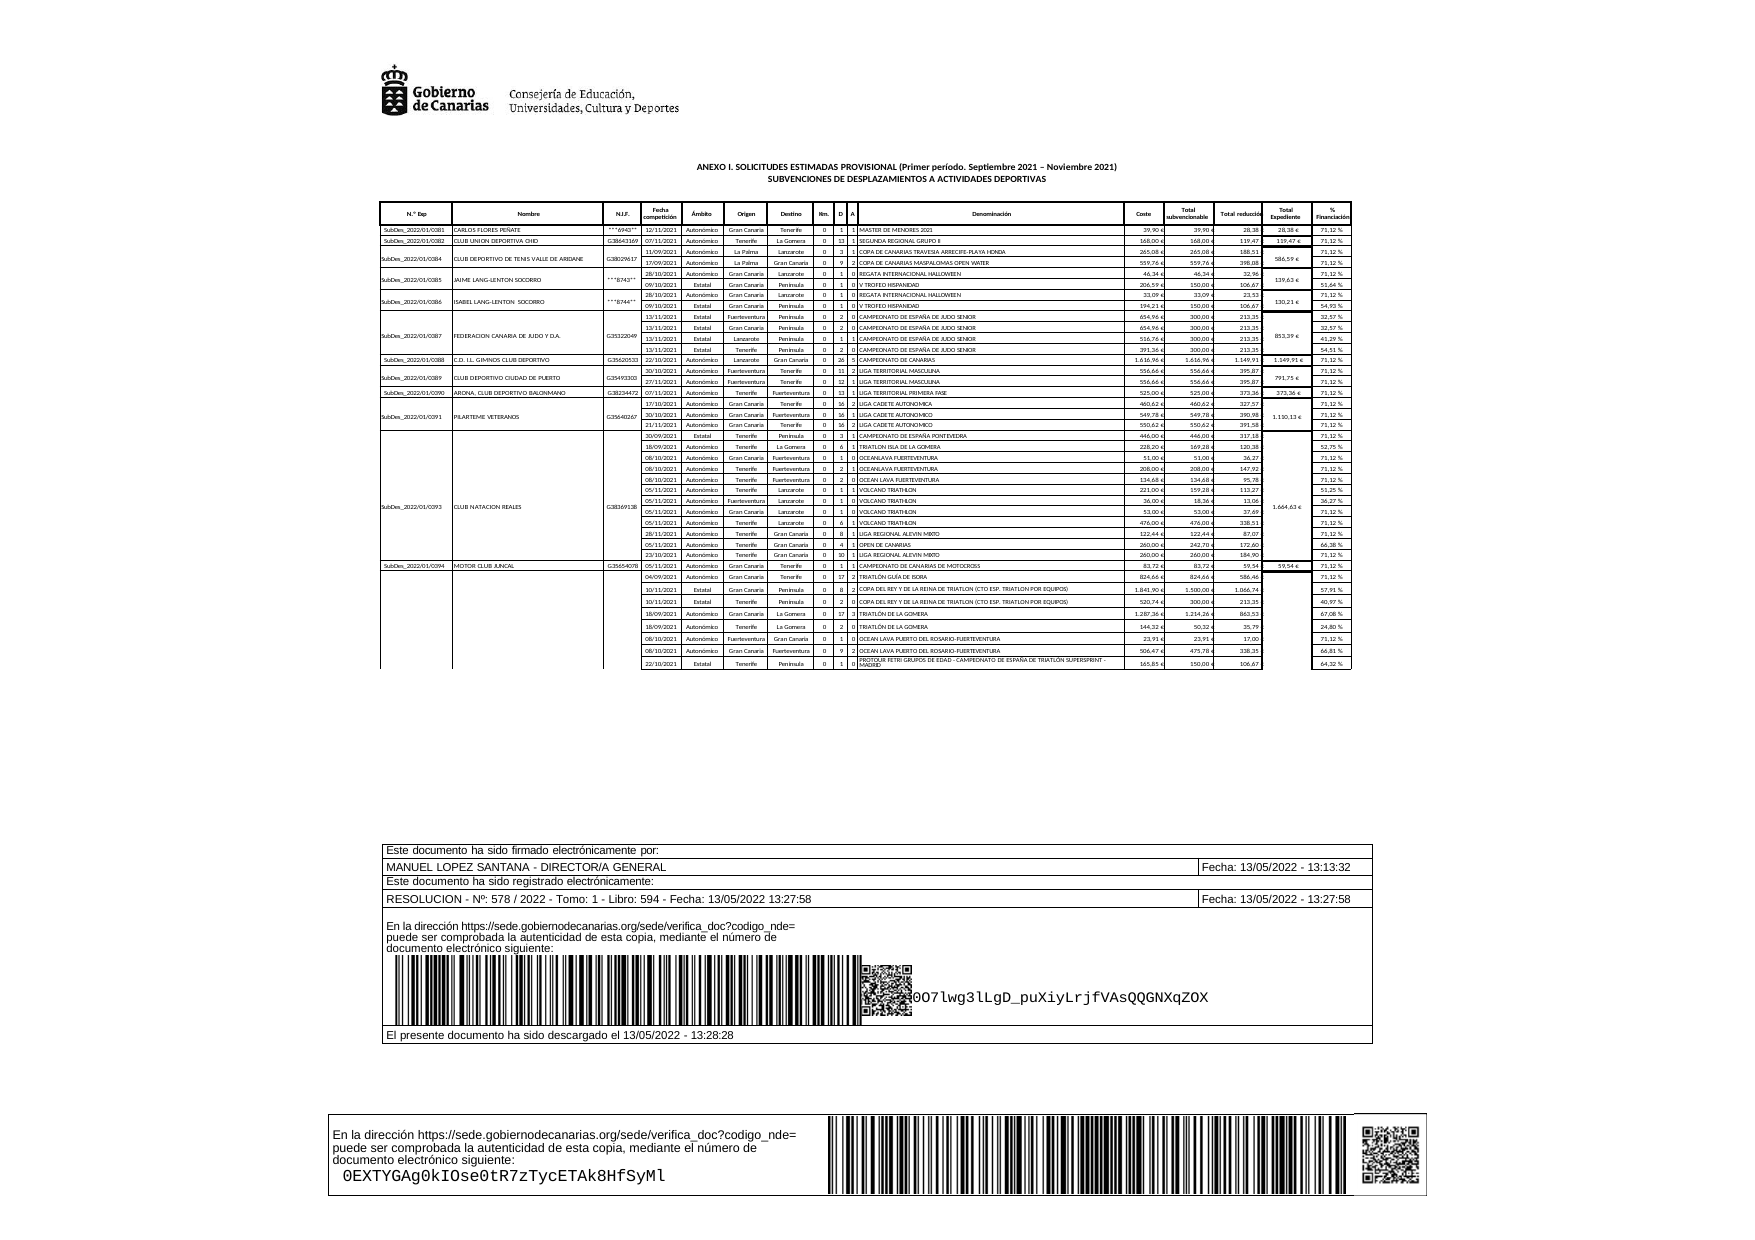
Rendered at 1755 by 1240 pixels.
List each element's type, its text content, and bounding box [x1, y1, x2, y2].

table_cell OCEAN LAVA FUERTEVENTURA [858, 474, 1124, 484]
table_cell 300,00 € [1165, 333, 1213, 343]
table_cell 213,35 € [1214, 322, 1261, 332]
table_cell 71,12 % [1313, 376, 1351, 386]
table_cell 39,90 € [1125, 226, 1164, 234]
table_cell 71,12 % [1313, 355, 1351, 364]
table_cell Tenerife [724, 517, 767, 527]
table_cell 30/09/2021 [642, 431, 681, 440]
table_cell Gran Canaria [724, 608, 767, 619]
table_cell 556,66 € [1165, 376, 1213, 386]
table_cell 10/11/2021 [642, 595, 681, 607]
table_cell ***6943** [604, 226, 641, 234]
table_cell 159,28 € [1165, 485, 1213, 494]
table_cell 213,35 € [1214, 595, 1261, 607]
table_cell Lanzarote [768, 506, 813, 516]
table_cell 08/10/2021 [642, 474, 681, 484]
table_cell VOLCANO TRIATHLON [858, 496, 1124, 505]
table_cell 260,00 € [1125, 539, 1164, 549]
table_header D [835, 203, 846, 224]
table_cell 1 [834, 290, 847, 299]
table_cell 40,97 % [1313, 595, 1351, 607]
table_cell 0 [848, 290, 857, 299]
table_header A [848, 203, 857, 224]
table_cell FEDERACION CANARIA DE JUDO Y D.A. [453, 311, 603, 354]
table_cell Gran Canaria [724, 561, 767, 570]
table_cell 0 [814, 517, 833, 527]
table_cell 32,96 € [1214, 268, 1261, 278]
table_cell Estatal [682, 279, 723, 289]
table_cell 265,08 € [1125, 246, 1164, 256]
table_cell OCEAN LAVA PUERTO DEL ROSARIO-FUERTEVENTURA [858, 645, 1124, 656]
table_cell 0 [814, 539, 833, 549]
table_cell 1 [848, 561, 857, 570]
table_cell 83,72 € [1165, 561, 1213, 570]
table_cell TRIATLON ISLA DE LA GOMERA [858, 441, 1124, 451]
table_cell 0 [814, 506, 833, 516]
table_cell Gran Canaria [724, 301, 767, 310]
table_cell 265,08 € [1165, 246, 1213, 256]
table_cell La Gomera [768, 608, 813, 619]
table_cell Tenerife [724, 463, 767, 473]
table_cell 18/09/2021 [642, 620, 681, 631]
table_cell 05/11/2021 [642, 539, 681, 549]
table_cell La Gomera [768, 620, 813, 631]
table_cell Fuerteventura [724, 376, 767, 386]
table_cell 206,59 € [1125, 279, 1164, 289]
table_cell 28,38 € [1263, 226, 1311, 234]
table_cell Lanzarote [724, 355, 767, 364]
table_cell Gran Canaria [724, 279, 767, 289]
table_cell Autonómico [682, 550, 723, 559]
table_cell Autonómico [682, 528, 723, 538]
table_cell 37,69 € [1214, 506, 1261, 516]
table_cell 550,62 € [1165, 420, 1213, 429]
table_cell 1.214,26 € [1165, 608, 1213, 619]
table_cell Estatal [682, 301, 723, 310]
table_cell 16 [834, 420, 847, 429]
table_cell Lanzarote [768, 485, 813, 494]
table_cell Gran Canaria [768, 528, 813, 538]
table_cell C.D. I.L. GIMNOS CLUB DEPORTIVO [453, 355, 603, 364]
table_cell Estatal [682, 583, 723, 594]
table_cell Autonómico [682, 398, 723, 408]
table_cell SubDes_2022/01/0394 [381, 561, 452, 570]
table_cell 2 [848, 571, 857, 582]
table_cell 559,76 € [1125, 257, 1164, 267]
table_cell 1.149,91 € [1263, 356, 1311, 364]
table_cell 556,66 € [1125, 366, 1164, 375]
table_cell 51,64 % [1313, 279, 1351, 289]
table_cell CAMPEONATO DE CANARIAS [858, 355, 1124, 364]
table_cell Fuerteventura [724, 633, 767, 644]
table_cell CLUB DEPORTIVO DE TENIS VALLE DE ARIDANE [453, 246, 603, 267]
table_cell 120,38 € [1214, 441, 1261, 451]
table_cell TRIATLÓN DE LA GOMERA [858, 620, 1124, 631]
table_cell Tenerife [724, 657, 767, 669]
table_cell Fuerteventura [768, 645, 813, 656]
table_cell 51,00 € [1165, 452, 1213, 462]
table_cell 07/11/2021 [642, 236, 681, 245]
table_header % Financiación [1313, 203, 1350, 224]
table_cell MOTOR CLUB JUNCAL [453, 561, 603, 570]
table_cell 446,00 € [1125, 431, 1164, 440]
table_cell Estatal [682, 595, 723, 607]
table_cell 106,67 € [1214, 301, 1261, 310]
table_cell 1 [848, 431, 857, 440]
table_cell 1.664,63 € [1263, 432, 1311, 559]
table_header Km. [814, 203, 833, 224]
table_cell 2 [848, 583, 857, 594]
table_cell Estatal [682, 657, 723, 669]
table_cell [1263, 573, 1311, 669]
table_cell 1.616,96 € [1165, 355, 1213, 364]
table_cell Autonómico [682, 226, 723, 234]
table_cell 05/11/2021 [642, 496, 681, 505]
table_cell 24,80 % [1313, 620, 1351, 631]
table_cell 525,00 € [1125, 387, 1164, 397]
table_cell Autonómico [682, 441, 723, 451]
table_cell Península [768, 583, 813, 594]
table_cell 0 [814, 645, 833, 656]
table_cell 6 [834, 441, 847, 451]
table_cell G38369138 [604, 431, 641, 559]
table_cell SubDes_2022/01/0385 [381, 268, 452, 289]
table_cell 0 [848, 344, 857, 354]
table_cell 28/10/2021 [642, 268, 681, 278]
table_header Nombre [453, 203, 602, 224]
table_cell 0 [814, 409, 833, 419]
table_cell 41,29 % [1313, 333, 1351, 343]
table_cell 0 [814, 633, 833, 644]
table_cell 327,57 € [1214, 398, 1261, 408]
table_cell 0 [848, 311, 857, 321]
table_cell 10/11/2021 [642, 583, 681, 594]
table_cell 1 [848, 517, 857, 527]
table_cell 1.841,90 € [1125, 583, 1164, 594]
table_cell 0 [814, 366, 833, 375]
table_header Coste [1125, 203, 1163, 224]
table_cell 213,35 € [1214, 344, 1261, 354]
table_cell Autonómico [682, 387, 723, 397]
table_cell Península [768, 333, 813, 343]
table_cell 2 [834, 595, 847, 607]
table_cell 122,44 € [1165, 528, 1213, 538]
table_cell 1 [848, 236, 857, 245]
table_cell 1 [834, 301, 847, 310]
table_cell COPA DEL REY Y DE LA REINA DE TRIATLON (CTO ESP. TRIATLON POR EQUIPOS) [858, 583, 1124, 594]
table_cell 476,00 € [1165, 517, 1213, 527]
table_cell Lanzarote [768, 496, 813, 505]
table_cell 36,27 % [1313, 496, 1351, 505]
table_cell 71,12 % [1313, 463, 1351, 473]
table_cell 13/11/2021 [642, 311, 681, 321]
table_cell 23,53 € [1214, 290, 1261, 299]
table_cell Lanzarote [724, 333, 767, 343]
table_cell 6 [834, 517, 847, 527]
table_cell 4 [834, 539, 847, 549]
table_cell 390,98 € [1214, 409, 1261, 419]
table_cell SubDes_2022/01/0381 [381, 226, 452, 234]
table_cell 46,34 € [1125, 268, 1164, 278]
table_cell 0 [814, 620, 833, 631]
table_cell 168,00 € [1165, 236, 1213, 245]
table_cell 1 [834, 279, 847, 289]
table_cell 16 [834, 398, 847, 408]
table_cell MANUEL LOPEZ SANTANA - DIRECTOR/A GENERAL [383, 859, 1198, 875]
table_cell 863,53 € [1214, 608, 1261, 619]
table_cell 1 [848, 528, 857, 538]
table_cell SubDes_2022/01/0387 [381, 311, 452, 354]
table_cell 71,12 % [1313, 257, 1351, 267]
table_cell LIGA CADETE AUTONOMICO [858, 420, 1124, 429]
table_cell Tenerife [768, 561, 813, 570]
table_cell 213,35 € [1214, 311, 1261, 321]
table_cell 3 [848, 608, 857, 619]
table_cell 71,12 % [1313, 528, 1351, 538]
table_cell 0 [848, 301, 857, 310]
table_cell 46,34 € [1165, 268, 1213, 278]
table_cell 1 [848, 441, 857, 451]
table_cell 0 [814, 322, 833, 332]
table_cell 51,00 € [1125, 452, 1164, 462]
table_cell SEGUNDA REGIONAL GRUPO II [858, 236, 1124, 245]
table_cell 122,44 € [1125, 528, 1164, 538]
table_cell Estatal [682, 431, 723, 440]
table_cell Gran Canaria [724, 571, 767, 582]
table_cell Tenerife [724, 431, 767, 440]
table_cell Fuerteventura [768, 409, 813, 419]
table_cell 0 [814, 496, 833, 505]
table_cell 05/11/2021 [642, 506, 681, 516]
table_cell 106,67 € [1214, 279, 1261, 289]
table_cell En la dirección https://sede.gobiernodecanarias.org/sede/verifica_doc?codigo_nde= puede ser comprobada la autenticidad de esta copia, mediante el número de documento electrónico siguiente: 0O7lwg3lLgD_puXiyLrjfVAsQQGNXqZOX [383, 908, 1372, 1025]
table_cell 1.500,00 € [1165, 583, 1213, 594]
table_cell 0 [814, 452, 833, 462]
table_cell 391,58 € [1214, 420, 1261, 429]
table_cell 22/10/2021 [642, 355, 681, 364]
table_cell LIGA CADETE AUTONOMICO [858, 409, 1124, 419]
table_header N.º Exp [381, 203, 451, 224]
table_cell 0 [848, 279, 857, 289]
table_cell 525,00 € [1165, 387, 1213, 397]
table_cell 71,12 % [1313, 236, 1351, 245]
table_cell 221,00 € [1125, 485, 1164, 494]
table_cell 208,00 € [1125, 463, 1164, 473]
table_cell LIGA TERRITORIAL PRIMERA FASE [858, 387, 1124, 397]
table_cell 2 [848, 257, 857, 267]
table_cell 0 [814, 463, 833, 473]
table_cell CARLOS FLORES PEÑATE [453, 226, 603, 234]
table_cell 0 [848, 268, 857, 278]
table_header Origen [725, 203, 766, 224]
table_cell Tenerife [768, 571, 813, 582]
table_cell 71,12 % [1313, 387, 1351, 397]
table_cell Gran Canaria [724, 226, 767, 234]
table_cell Gran Canaria [724, 506, 767, 516]
table_cell 0 [814, 257, 833, 267]
table_cell TRIATLÓN DE LA GOMERA [858, 608, 1124, 619]
table_cell 71,12 % [1313, 226, 1351, 234]
table_cell 0 [848, 595, 857, 607]
table_cell Autonómico [682, 496, 723, 505]
table_cell 22/10/2021 [642, 657, 681, 669]
table_cell 28,38 € [1214, 226, 1261, 234]
table_cell 64,32 % [1313, 657, 1351, 669]
table_cell 0 [814, 474, 833, 484]
table_cell 71,12 % [1313, 452, 1351, 462]
table_cell 09/10/2021 [642, 301, 681, 310]
table_cell 52,75 % [1313, 441, 1351, 451]
table_cell 17,00 € [1214, 633, 1261, 644]
table_cell 144,32 € [1125, 620, 1164, 631]
table_cell Este documento ha sido registrado electrónicamente: [383, 876, 1372, 889]
table_cell CAMPEONATO DE ESPAÑA DE JUDO SENIOR [858, 311, 1124, 321]
table_cell 71,12 % [1313, 633, 1351, 644]
table_cell 0 [814, 431, 833, 440]
table_cell VOLCANO TRIATHLON [858, 517, 1124, 527]
table_cell 395,87 € [1214, 376, 1261, 386]
table_cell 0 [848, 657, 857, 669]
table_cell 654,96 € [1125, 322, 1164, 332]
table_cell OCEANLAVA FUERTEVENTURA [858, 452, 1124, 462]
table_cell 139,63 € [1263, 269, 1311, 289]
table_cell 51,25 % [1313, 485, 1351, 494]
table_cell 23,91 € [1125, 633, 1164, 644]
table_cell Tenerife [768, 376, 813, 386]
table_cell 338,35 € [1214, 645, 1261, 656]
table_cell 59,54 € [1263, 562, 1311, 570]
table_cell G38234472 [604, 387, 641, 397]
table_cell Fecha: 13/05/2022 - 13:27:58 [1199, 890, 1372, 907]
table_cell 791,75 € [1263, 367, 1311, 386]
table_cell 172,60 € [1214, 539, 1261, 549]
table_cell CLUB NATACION REALES [453, 431, 603, 559]
table_cell 08/10/2021 [642, 452, 681, 462]
table_cell 30/10/2021 [642, 409, 681, 419]
table_cell Lanzarote [768, 246, 813, 256]
table_header Destino [768, 203, 812, 224]
table_cell 57,91 % [1313, 583, 1351, 594]
table_cell 87,07 € [1214, 528, 1261, 538]
table_cell 1 [834, 657, 847, 669]
table_cell 95,78 € [1214, 474, 1261, 484]
table_cell CAMPEONATO DE ESPAÑA DE JUDO SENIOR [858, 333, 1124, 343]
table_cell SubDes_2022/01/0391 [381, 398, 452, 429]
table_cell 556,66 € [1125, 376, 1164, 386]
table_cell Tenerife [724, 236, 767, 245]
table_cell 0 [814, 608, 833, 619]
table_cell 71,12 % [1313, 409, 1351, 419]
table_cell 150,00 € [1165, 301, 1213, 310]
table_cell REGATA INTERNACIONAL HALLOWEEN [858, 268, 1124, 278]
table_cell 208,00 € [1165, 463, 1213, 473]
table_cell 8 [834, 528, 847, 538]
table_cell Fuerteventura [768, 452, 813, 462]
table_cell 07/11/2021 [642, 387, 681, 397]
table_cell 54,51 % [1313, 344, 1351, 354]
table_cell 586,46 € [1214, 571, 1261, 582]
table_cell 04/09/2021 [642, 571, 681, 582]
table_cell 83,72 € [1125, 561, 1164, 570]
table_cell VOLCANO TRIATHLON [858, 485, 1124, 494]
table_cell 1 [848, 333, 857, 343]
table_header Total subvencionable [1165, 203, 1213, 224]
table_cell 1 [848, 376, 857, 386]
table_cell ISABEL LANG-LENTON SOCORRO [453, 290, 603, 310]
table_cell CAMPEONATO DE CANARIAS DE MOTOCROSS [858, 561, 1124, 570]
table_cell [604, 571, 641, 669]
table_cell 71,12 % [1313, 290, 1351, 299]
table_cell Península [768, 311, 813, 321]
table_cell 2 [848, 420, 857, 429]
table_cell 33,09 € [1125, 290, 1164, 299]
table_cell 71,12 % [1313, 246, 1351, 256]
table_cell Autonómico [682, 517, 723, 527]
table_cell 71,12 % [1313, 431, 1351, 440]
table_cell 0 [814, 387, 833, 397]
table_cell 373,36 € [1263, 388, 1311, 397]
table_cell 0 [848, 452, 857, 462]
table_cell 17 [834, 571, 847, 582]
table_cell Fecha: 13/05/2022 - 13:13:32 [1199, 859, 1372, 875]
table_cell 28/11/2021 [642, 528, 681, 538]
table_cell G38029617 [604, 246, 641, 267]
table_cell 213,35 € [1214, 333, 1261, 343]
table_cell Tenerife [768, 226, 813, 234]
table_cell El presente documento ha sido descargado el 13/05/2022 - 13:28:28 [383, 1026, 1372, 1043]
table_cell 17/09/2021 [642, 257, 681, 267]
table_cell 0 [814, 595, 833, 607]
table_cell 549,78 € [1125, 409, 1164, 419]
table_cell 586,59 € [1263, 248, 1311, 267]
table_cell Autonómico [682, 376, 723, 386]
table_cell Gran Canaria [724, 452, 767, 462]
table_cell Gran Canaria [724, 268, 767, 278]
table_cell 188,51 € [1214, 246, 1261, 256]
table_cell Gran Canaria [724, 290, 767, 299]
table_cell Península [768, 322, 813, 332]
table_cell 0 [814, 279, 833, 289]
table_cell 0 [848, 322, 857, 332]
table_cell Autonómico [682, 633, 723, 644]
table_cell 08/10/2021 [642, 633, 681, 644]
table_cell [381, 571, 452, 669]
table_cell 1 [834, 633, 847, 644]
table_cell 460,62 € [1125, 398, 1164, 408]
table_cell Tenerife [768, 366, 813, 375]
table_cell 23,91 € [1165, 633, 1213, 644]
table_cell 0 [814, 398, 833, 408]
table_header N.I.F. [604, 203, 640, 224]
table_cell Autonómico [682, 420, 723, 429]
table_cell 169,28 € [1165, 441, 1213, 451]
table_cell Autonómico [682, 608, 723, 619]
table_cell LIGA REGIONAL ALEVIN MIXTO [858, 550, 1124, 559]
table_cell Autonómico [682, 561, 723, 570]
table_cell 12 [834, 376, 847, 386]
table_cell MASTER DE MENORES 2021 [858, 226, 1124, 234]
table_cell 1 [834, 496, 847, 505]
table_cell 08/10/2021 [642, 463, 681, 473]
table_header Este documento ha sido firmado electrónicamente por: [383, 845, 1372, 858]
table_cell G35640267 [604, 398, 641, 429]
table_cell 113,27 € [1214, 485, 1261, 494]
table_cell Fuerteventura [724, 366, 767, 375]
table_cell 2 [848, 366, 857, 375]
table_cell Autonómico [682, 571, 723, 582]
table_cell Tenerife [724, 485, 767, 494]
table_cell La Gomera [768, 441, 813, 451]
table_cell 23/10/2021 [642, 550, 681, 559]
table_cell 134,68 € [1165, 474, 1213, 484]
table_cell Gran Canaria [768, 633, 813, 644]
table_cell Tenerife [724, 539, 767, 549]
table_cell 0 [814, 571, 833, 582]
table_cell 0 [814, 246, 833, 256]
table_cell Tenerife [768, 420, 813, 429]
table_cell RESOLUCION - Nº: 578 / 2022 - Tomo: 1 - Libro: 594 - Fecha: 13/05/2022 13:27:58 [383, 890, 1198, 907]
table_cell CAMPEONATO DE ESPAÑA PONTEVEDRA [858, 431, 1124, 440]
table_cell Estatal [682, 344, 723, 354]
table_cell 18/09/2021 [642, 608, 681, 619]
table_cell 13 [834, 236, 847, 245]
table_cell Autonómico [682, 409, 723, 419]
table_cell 119,47 € [1263, 237, 1311, 245]
table_cell OCEANLAVA FUERTEVENTURA [858, 463, 1124, 473]
table_cell 2 [848, 398, 857, 408]
table_cell 9 [834, 645, 847, 656]
table_cell 1.066,74 € [1214, 583, 1261, 594]
table_cell 71,12 % [1313, 474, 1351, 484]
table_cell OPEN DE CANARIAS [858, 539, 1124, 549]
table_cell G35322049 [604, 311, 641, 354]
table_cell 1 [834, 268, 847, 278]
table_cell Península [768, 301, 813, 310]
table_cell Autonómico [682, 268, 723, 278]
table_cell 1 [848, 387, 857, 397]
table_header Total reducción [1215, 203, 1261, 224]
table_cell Gran Canaria [768, 257, 813, 267]
table_cell CAMPEONATO DE ESPAÑA DE JUDO SENIOR [858, 322, 1124, 332]
table_cell 05/11/2021 [642, 561, 681, 570]
table_cell 0 [848, 506, 857, 516]
table_cell 11 [834, 366, 847, 375]
table_cell 71,12 % [1313, 517, 1351, 527]
table_cell Autonómico [682, 645, 723, 656]
table_cell G35654078 [604, 561, 641, 570]
table_cell 130,21 € [1263, 291, 1311, 310]
table_cell Fuerteventura [724, 311, 767, 321]
table_cell Estatal [682, 333, 723, 343]
table_cell La Palma [724, 257, 767, 267]
table_cell 2 [848, 645, 857, 656]
table_cell 1 [848, 226, 857, 234]
table_cell 0 [814, 657, 833, 669]
table_header Fecha competición [642, 203, 681, 224]
table_cell CLUB UNION DEPORTIVA CHIO [453, 236, 603, 245]
table_cell Tenerife [724, 441, 767, 451]
table_cell G38643169 [604, 236, 641, 245]
table_cell 0 [848, 474, 857, 484]
table_cell 0 [814, 485, 833, 494]
table_cell 338,51 € [1214, 517, 1261, 527]
table_cell ***8744** [604, 290, 641, 310]
table_cell 11/09/2021 [642, 246, 681, 256]
table_cell 654,96 € [1125, 311, 1164, 321]
table_cell 1 [848, 550, 857, 559]
table_cell 1 [848, 539, 857, 549]
table_cell 476,00 € [1125, 517, 1164, 527]
table_cell 147,92 € [1214, 463, 1261, 473]
table_cell 300,00 € [1165, 595, 1213, 607]
table_cell Península [768, 344, 813, 354]
table_cell 516,76 € [1125, 333, 1164, 343]
table_cell Tenerife [724, 620, 767, 631]
table_cell 39,90 € [1165, 226, 1213, 234]
table_cell Tenerife [768, 398, 813, 408]
table_cell 33,09 € [1165, 290, 1213, 299]
table_cell 1.616,96 € [1125, 355, 1164, 364]
table_cell 184,90 € [1214, 550, 1261, 559]
table_cell Península [768, 431, 813, 440]
table_cell 13/11/2021 [642, 333, 681, 343]
table_cell 17/10/2021 [642, 398, 681, 408]
table_cell PROTOUR FETRI GRUPOS DE EDAD - CAMPEONATO DE ESPAÑA DE TRIATLÓN SUPERSPRINT - MADRID [858, 657, 1124, 669]
table_cell 0 [814, 355, 833, 364]
table_cell 168,00 € [1125, 236, 1164, 245]
table_header Total Expediente [1263, 203, 1311, 224]
table_cell Autonómico [682, 620, 723, 631]
table_cell Gran Canaria [768, 539, 813, 549]
table_cell 67,08 % [1313, 608, 1351, 619]
table_cell Gran Canaria [724, 409, 767, 419]
table_cell 10 [834, 550, 847, 559]
table_header Denominación [859, 203, 1123, 224]
table_cell 13,06 € [1214, 496, 1261, 505]
table_cell 824,66 € [1165, 571, 1213, 582]
table_cell 2 [834, 474, 847, 484]
text ANEXO I. SOLICITUDES ESTIMADAS PROVISIONAL (Primer período. Septiembre 2021 – Noviembre 2021) SUBVENCIONES DE DESPLAZAMIENTOS A ACTIVIDADES DEPORTIVAS [697, 161, 1154, 185]
table_cell Autonómico [682, 236, 723, 245]
table_cell 13/11/2021 [642, 322, 681, 332]
table_cell Autonómico [682, 257, 723, 267]
table_cell 134,68 € [1125, 474, 1164, 484]
table_cell 0 [814, 268, 833, 278]
table_cell 1 [848, 246, 857, 256]
table_cell COPA DEL REY Y DE LA REINA DE TRIATLON (CTO ESP. TRIATLON POR EQUIPOS) [858, 595, 1124, 607]
table_cell Península [768, 595, 813, 607]
table_cell 9 [834, 257, 847, 267]
table_cell Tenerife [724, 550, 767, 559]
table_cell JAIME LANG-LENTON SOCORRO [453, 268, 603, 289]
table_cell 1 [834, 452, 847, 462]
table_cell SubDes_2022/01/0389 [381, 366, 452, 386]
table_cell Fuerteventura [768, 474, 813, 484]
table_header Ámbito [683, 203, 723, 224]
table_cell COPA DE CANARIAS TRAVESIA ARRECIFE-PLAYA HONDA [858, 246, 1124, 256]
table_cell 71,12 % [1313, 366, 1351, 375]
table_cell 0 [848, 620, 857, 631]
table_cell CLUB DEPORTIVO CIUDAD DE PUERTO [453, 366, 603, 386]
table_cell 71,12 % [1313, 506, 1351, 516]
table_cell 0 [814, 441, 833, 451]
table_cell LIGA CADETE AUTONOMICA [858, 398, 1124, 408]
table_cell Autonómico [682, 355, 723, 364]
table_cell Gran Canaria [724, 583, 767, 594]
table_cell 475,78 € [1165, 645, 1213, 656]
table_cell 260,00 € [1165, 550, 1213, 559]
table_cell Autonómico [682, 485, 723, 494]
table_cell Tenerife [724, 474, 767, 484]
table_cell CAMPEONATO DE ESPAÑA DE JUDO SENIOR [858, 344, 1124, 354]
table_cell 35,79 € [1214, 620, 1261, 631]
table_cell 0 [848, 633, 857, 644]
table_cell 0 [814, 583, 833, 594]
table_cell 16 [834, 409, 847, 419]
table_cell Autonómico [682, 366, 723, 375]
table_cell 228,20 € [1125, 441, 1164, 451]
table_cell 71,12 % [1313, 420, 1351, 429]
table_cell SubDes_2022/01/0390 [381, 387, 452, 397]
table_cell V TROFEO HISPANIDAD [858, 279, 1124, 289]
table_cell 66,81 % [1313, 645, 1351, 656]
table_cell 71,12 % [1313, 571, 1351, 582]
table_cell LIGA TERRITORIAL MASCULINA [858, 376, 1124, 386]
table_cell SubDes_2022/01/0382 [381, 236, 452, 245]
table_cell 119,47 € [1214, 236, 1261, 245]
table_cell 150,00 € [1165, 657, 1213, 669]
table_cell 36,27 € [1214, 452, 1261, 462]
table_cell Gran Canaria [724, 398, 767, 408]
table_cell 36,00 € [1125, 496, 1164, 505]
table_cell V TROFEO HISPANIDAD [858, 301, 1124, 310]
table_cell 08/10/2021 [642, 645, 681, 656]
table_cell Fuerteventura [724, 496, 767, 505]
table_cell LIGA TERRITORIAL MASCULINA [858, 366, 1124, 375]
table_cell 0 [814, 290, 833, 299]
table_cell 2 [834, 322, 847, 332]
table_cell ***8743** [604, 268, 641, 289]
table_cell 194,21 € [1125, 301, 1164, 310]
table_cell 53,00 € [1165, 506, 1213, 516]
table_cell 26 [834, 355, 847, 364]
table_cell 21/11/2021 [642, 420, 681, 429]
table_cell 17 [834, 608, 847, 619]
table_cell 12/11/2021 [642, 226, 681, 234]
table_cell 27/11/2021 [642, 376, 681, 386]
table_cell OCEAN LAVA PUERTO DEL ROSARIO-FUERTEVENTURA [858, 633, 1124, 644]
table_cell Tenerife [724, 595, 767, 607]
table_cell 0 [814, 528, 833, 538]
table_cell 09/10/2021 [642, 279, 681, 289]
table_cell 54,93 % [1313, 301, 1351, 310]
table_cell 0 [814, 311, 833, 321]
table_cell SubDes_2022/01/0393 [381, 431, 452, 559]
table_cell 1.110,13 € [1263, 399, 1311, 429]
table_cell 0 [848, 496, 857, 505]
table_cell 300,00 € [1165, 344, 1213, 354]
table_cell 28/10/2021 [642, 290, 681, 299]
table_cell Península [768, 279, 813, 289]
table_cell 0 [814, 301, 833, 310]
table_cell Lanzarote [768, 290, 813, 299]
table_cell Autonómico [682, 290, 723, 299]
table_cell 0 [814, 561, 833, 570]
table_cell 1 [834, 226, 847, 234]
table_cell Tenerife [724, 528, 767, 538]
table_cell 0 [814, 550, 833, 559]
table_cell Gran Canaria [724, 645, 767, 656]
table_cell 446,00 € [1165, 431, 1213, 440]
table_cell Gran Canaria [768, 550, 813, 559]
table_cell 0 [814, 420, 833, 429]
table_cell Autonómico [682, 474, 723, 484]
table_cell 32,57 % [1313, 311, 1351, 321]
table_cell Gran Canaria [724, 420, 767, 429]
table_cell Tenerife [724, 344, 767, 354]
table_cell 398,08 € [1214, 257, 1261, 267]
table_cell 13 [834, 387, 847, 397]
table_cell 853,39 € [1263, 313, 1311, 354]
table_cell 300,00 € [1165, 311, 1213, 321]
table_cell Autonómico [682, 463, 723, 473]
table_cell G35493303 [604, 366, 641, 386]
table_cell SubDes_2022/01/0384 [381, 246, 452, 267]
table_cell 2 [834, 620, 847, 631]
table_cell 1 [848, 409, 857, 419]
table_cell 0 [814, 376, 833, 386]
table_cell 1 [834, 561, 847, 570]
table_cell 1 [834, 333, 847, 343]
table_cell La Palma [724, 246, 767, 256]
table_cell 317,18 € [1214, 431, 1261, 440]
table_cell 13/11/2021 [642, 344, 681, 354]
table_cell 460,62 € [1165, 398, 1213, 408]
table_cell LIGA REGIONAL ALEVIN MIXTO [858, 528, 1124, 538]
table_cell 18/09/2021 [642, 441, 681, 451]
table_cell REGATA INTERNACIONAL HALLOWEEN [858, 290, 1124, 299]
table_cell 2 [834, 311, 847, 321]
table_cell 165,85 € [1125, 657, 1164, 669]
table_cell 373,36 € [1214, 387, 1261, 397]
table_cell Gran Canaria [724, 322, 767, 332]
table_cell TRIATLÓN GUÍA DE ISORA [858, 571, 1124, 582]
table_cell Autonómico [682, 506, 723, 516]
table_cell 05/11/2021 [642, 485, 681, 494]
table_cell 242,70 € [1165, 539, 1213, 549]
table_cell 549,78 € [1165, 409, 1213, 419]
table_cell 71,12 % [1313, 561, 1351, 570]
table_cell 2 [834, 463, 847, 473]
table_cell La Gomera [768, 236, 813, 245]
table_cell Tenerife [724, 387, 767, 397]
table_cell 1 [848, 485, 857, 494]
table_cell 5 [848, 355, 857, 364]
table_cell Lanzarote [768, 268, 813, 278]
table_cell 50,32 € [1165, 620, 1213, 631]
table_cell 53,00 € [1125, 506, 1164, 516]
table_cell Fuerteventura [768, 463, 813, 473]
table_cell 106,67 € [1214, 657, 1261, 669]
table_cell 0 [814, 236, 833, 245]
table_cell 1.149,91 € [1214, 355, 1261, 364]
table_cell VOLCANO TRIATHLON [858, 506, 1124, 516]
table_cell 05/11/2021 [642, 517, 681, 527]
table_cell Autonómico [682, 246, 723, 256]
table_cell SubDes_2022/01/0388 [381, 355, 452, 364]
table_cell Fuerteventura [768, 387, 813, 397]
table_cell Lanzarote [768, 517, 813, 527]
table_cell COPA DE CANARIAS MASPALOMAS OPEN WATER [858, 257, 1124, 267]
table_cell 8 [834, 583, 847, 594]
table_cell 0 [814, 226, 833, 234]
table_cell 559,76 € [1165, 257, 1213, 267]
table_cell G35620533 [604, 355, 641, 364]
table_cell 1 [848, 463, 857, 473]
table_cell 3 [834, 431, 847, 440]
table_cell 2 [834, 344, 847, 354]
table_cell ARONA, CLUB DEPORTIVO BALONMANO [453, 387, 603, 397]
table_cell 59,54 € [1214, 561, 1261, 570]
table_cell 824,66 € [1125, 571, 1164, 582]
table_cell 391,36 € [1125, 344, 1164, 354]
table_cell 1 [834, 485, 847, 494]
table_cell 1.287,36 € [1125, 608, 1164, 619]
table_cell 550,62 € [1125, 420, 1164, 429]
table_cell SubDes_2022/01/0386 [381, 290, 452, 310]
table_cell 32,57 % [1313, 322, 1351, 332]
table_cell 0 [814, 344, 833, 354]
table_cell 1 [834, 506, 847, 516]
table_cell 300,00 € [1165, 322, 1213, 332]
table_cell 395,87 € [1214, 366, 1261, 375]
table_cell 260,00 € [1125, 550, 1164, 559]
table_cell 71,12 % [1313, 268, 1351, 278]
table_cell 0 [814, 333, 833, 343]
table_cell 18,36 € [1165, 496, 1213, 505]
table_cell 506,47 € [1125, 645, 1164, 656]
table_cell PILARTEME VETERANOS [453, 398, 603, 429]
table_cell 3 [834, 246, 847, 256]
table_cell Autonómico [682, 452, 723, 462]
table_cell 150,00 € [1165, 279, 1213, 289]
table_cell Península [768, 657, 813, 669]
table_cell 520,74 € [1125, 595, 1164, 607]
table_cell Estatal [682, 322, 723, 332]
table_cell 66,38 % [1313, 539, 1351, 549]
table_cell 556,66 € [1165, 366, 1213, 375]
table_cell Estatal [682, 311, 723, 321]
table_cell 71,12 % [1313, 550, 1351, 559]
table_cell [453, 571, 603, 669]
table_cell Autonómico [682, 539, 723, 549]
table_cell 71,12 % [1313, 398, 1351, 408]
table_cell 30/10/2021 [642, 366, 681, 375]
table_cell Gran Canaria [768, 355, 813, 364]
